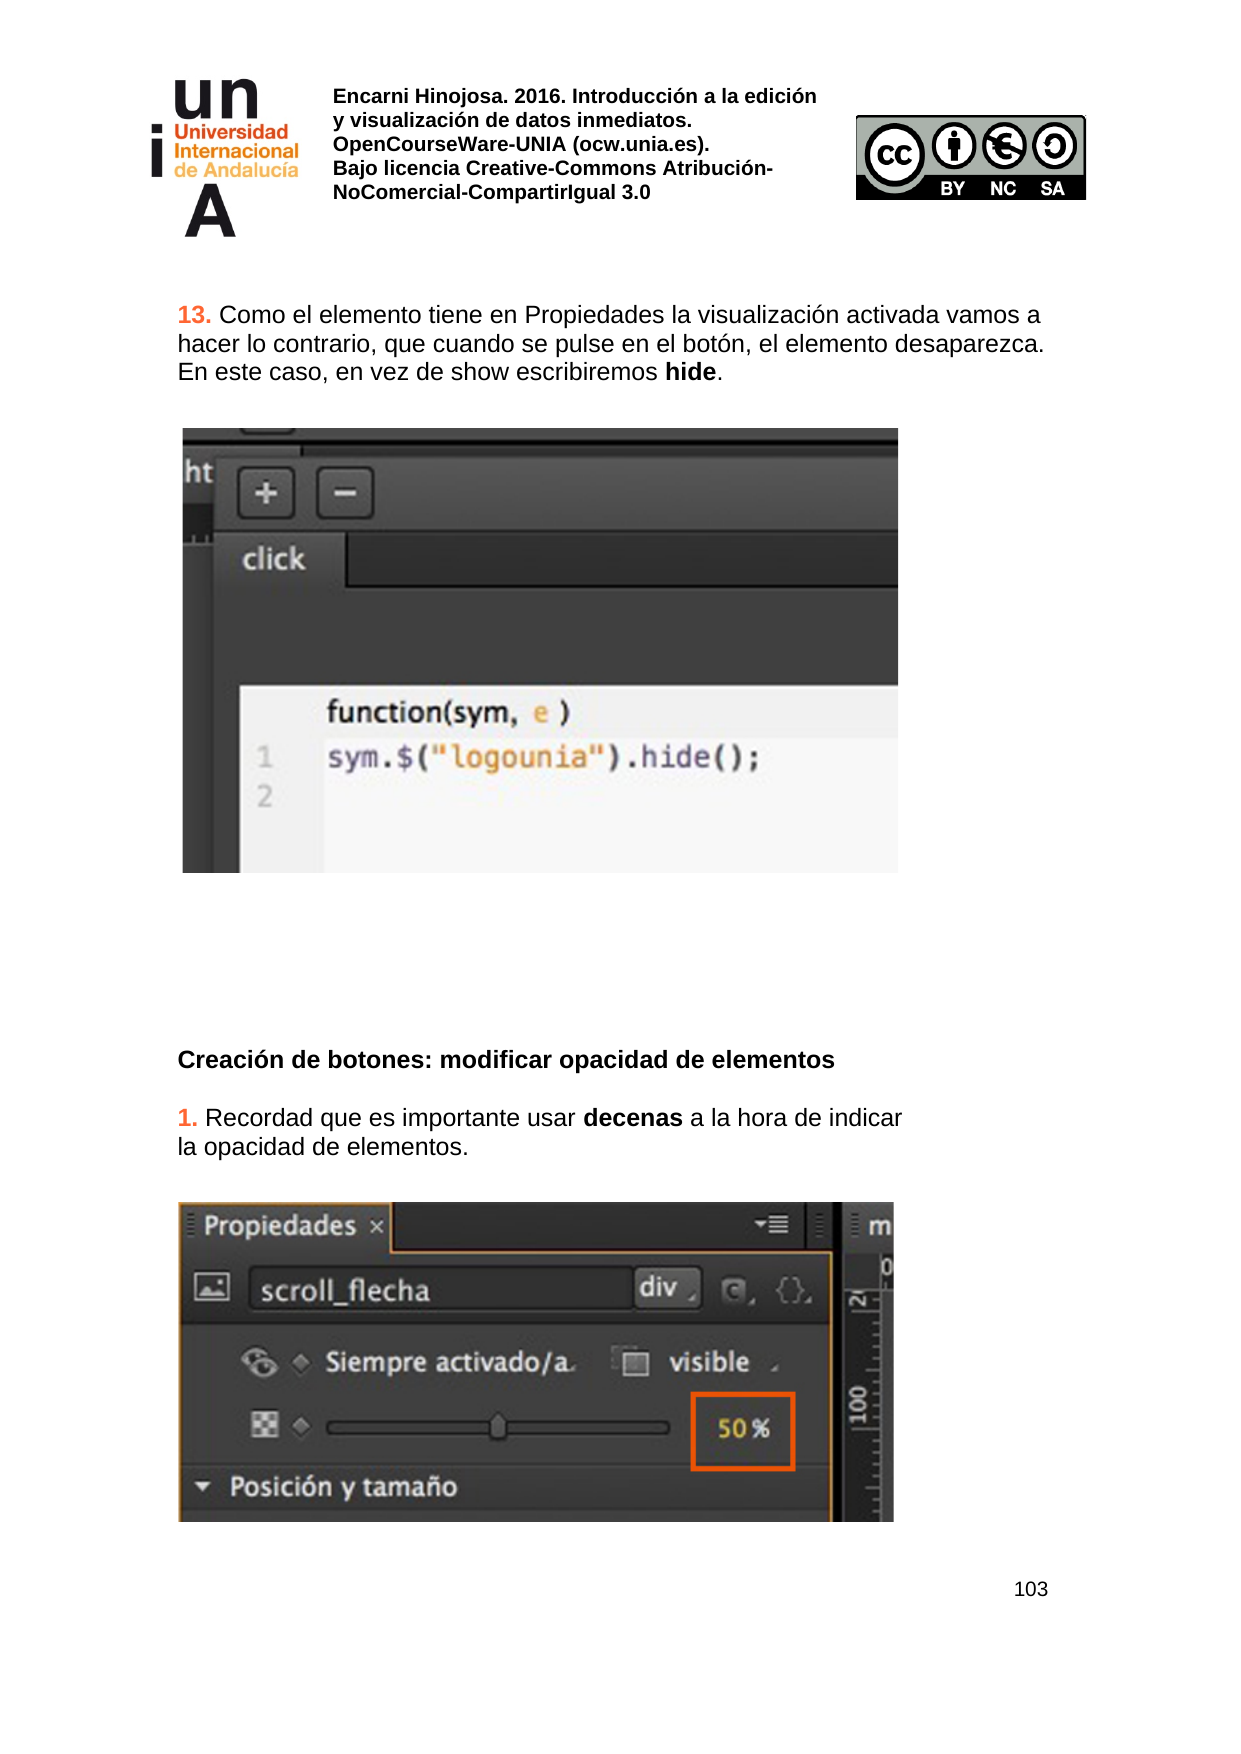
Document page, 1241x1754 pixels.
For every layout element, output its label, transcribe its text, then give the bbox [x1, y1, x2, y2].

subtitle 1. Recordad que es importante usar decenas a la hora de indicar la opacidad de elementos. [177, 1103, 1048, 1189]
picture [178, 1202, 894, 1522]
subtitle 13. Como el elemento tiene en Propiedades la visualización activada vamos a hacer lo contrario, que cuando se pulse en el botón, el elemento desaparezca. En este caso, en vez de show escribiremos hide. [177, 300, 1048, 415]
picture [148, 75, 303, 240]
text Creación de botones: modificar opacidad de elementos [177, 1045, 1048, 1074]
picture [182, 428, 899, 873]
